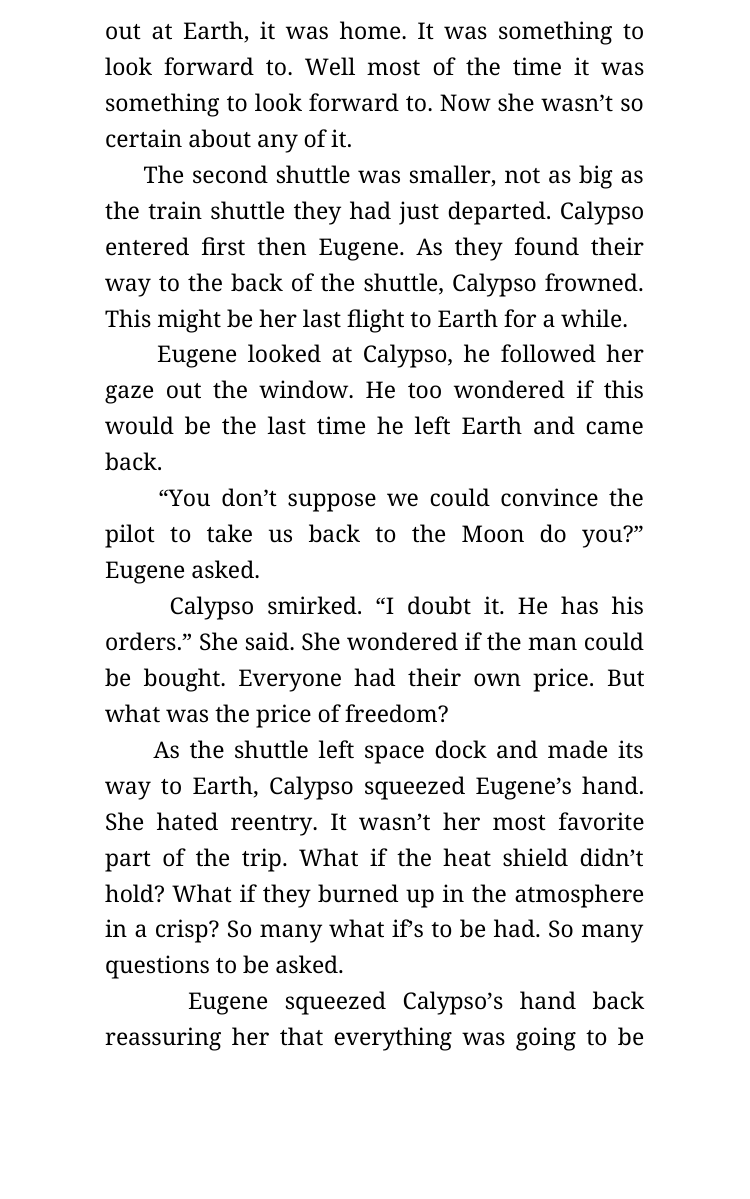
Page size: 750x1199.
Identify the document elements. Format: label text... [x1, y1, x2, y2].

text “You don’t suppose we could convince the pilot to take us back to the Moon do you?” Eugene asked. [105, 482, 645, 585]
text Calypso smirked. “I doubt it. He has his orders.” She said. She wondered if the man could be bought. Everyone had their own price. But what was the price of freedom? [105, 590, 645, 729]
text Eugene squeezed Calypso’s hand back reassuring her that everything was going to be [105, 985, 645, 1052]
text out at Earth, it was home. It was something to look forward to. Well most of the time it was something to look forward to. Now she wasn’t so certain about any of it. [105, 15, 645, 154]
text Eugene looked at Calypso, he followed her gaze out the window. He too wondered if this would be the last time he left Earth and came back. [105, 338, 645, 477]
text The second shuttle was smaller, not as big as the train shuttle they had just departed. Calypso entered first then Eugene. As they found their way to the back of the shuttle, Calypso frowned. This might be her last flight to Earth for a while. [105, 159, 645, 334]
text As the shuttle left space dock and made its way to Earth, Calypso squeezed Eugene’s hand. She hated reentry. It wasn’t her most favorite part of the trip. What if the heat shield didn’t hold? What if they burned up in the atmosphere in a crisp? So many what if’s to be had. So many questions to be asked. [105, 734, 645, 981]
